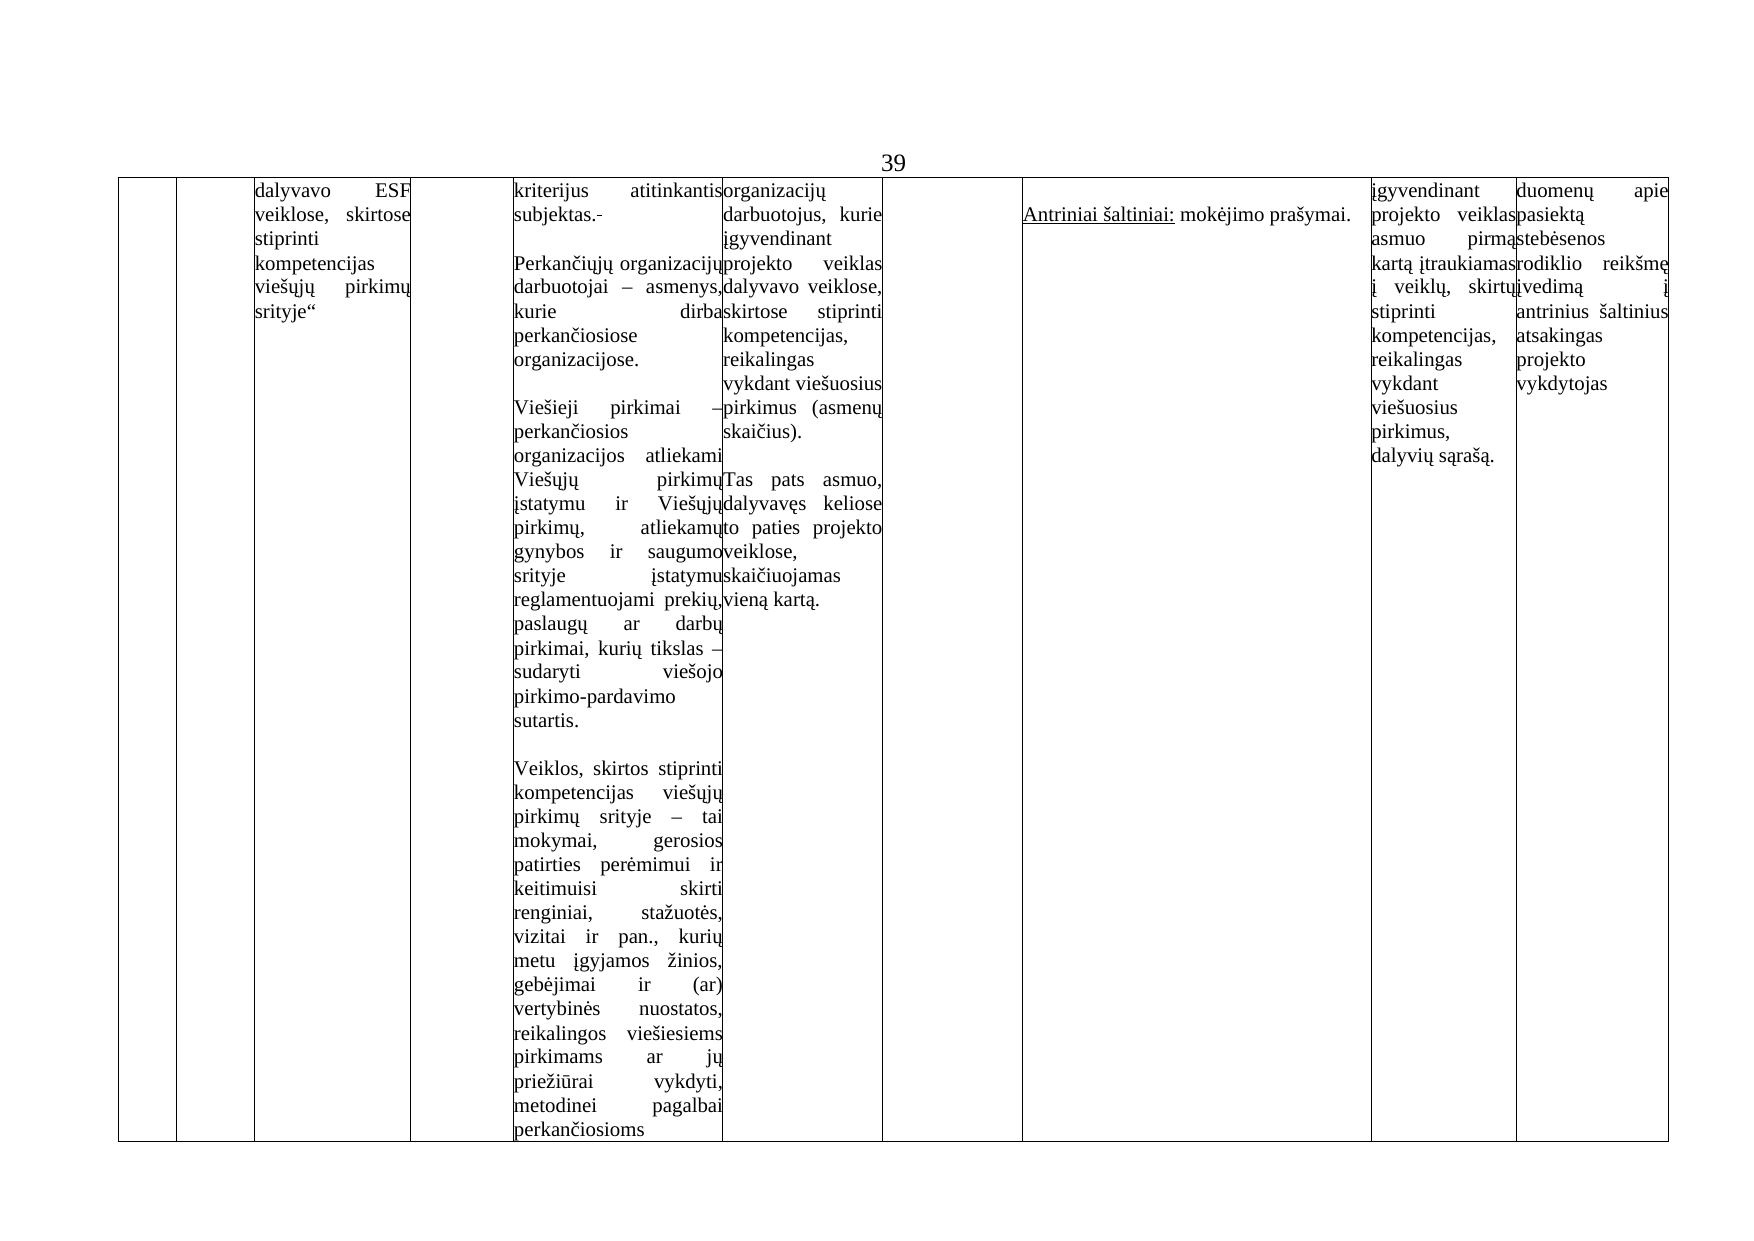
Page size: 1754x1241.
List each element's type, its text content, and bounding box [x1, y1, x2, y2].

table_cell Antriniai šaltiniai: mokėjimo prašymai. [1023, 178, 1371, 1141]
table_cell [411, 178, 513, 1141]
table_cell duomenų apie pasiektą stebėsenos rodiklio reikšmę įvedimą į antrinius šaltinius atsakingas projekto vykdytojas [1517, 178, 1668, 1141]
table_cell įgyvendinant projekto veiklas asmuo pirmą kartą įtraukiamas į veiklų, skirtų stiprinti kompetencijas, reikalingas vykdant viešuosius pirkimus, dalyvių sąrašą. [1372, 178, 1516, 1141]
table_cell dalyvavo ESF veiklose, skirtose stiprinti kompetencijas viešųjų pirkimų srityje“ [255, 178, 410, 1141]
table_cell kriterijus atitinkantis subjektas. Perkančiųjų organizacijų darbuotojai – asmenys, kurie dirba perkančiosiose organizacijose. Viešieji pirkimai – perkančiosios organizacijos atliekami Viešųjų pirkimų įstatymu ir Viešųjų pirkimų, atliekamų gynybos ir saugumo srityje įstatymu reglamentuojami prekių, paslaugų ar darbų pirkimai, kurių tikslas – sudaryti viešojo pirkimo-pardavimo sutartis. Veiklos, skirtos stiprinti kompetencijas viešųjų pirkimų srityje – tai mokymai, gerosios patirties perėmimui ir keitimuisi skirti renginiai, stažuotės, vizitai ir pan., kurių metu įgyjamos žinios, gebėjimai ir (ar) vertybinės nuostatos, reikalingos viešiesiems pirkimams ar jų priežiūrai vykdyti, metodinei pagalbai perkančiosioms [514, 178, 722, 1141]
table_cell [177, 178, 254, 1141]
table_cell [119, 178, 176, 1141]
table_cell [883, 178, 1022, 1141]
table_cell organizacijų darbuotojus, kurie įgyvendinant projekto veiklas dalyvavo veiklose, skirtose stiprinti kompetencijas, reikalingas vykdant viešuosius pirkimus (asmenų skaičius). Tas pats asmuo, dalyvavęs keliose to paties projekto veiklose, skaičiuojamas vieną kartą. [723, 178, 882, 1141]
